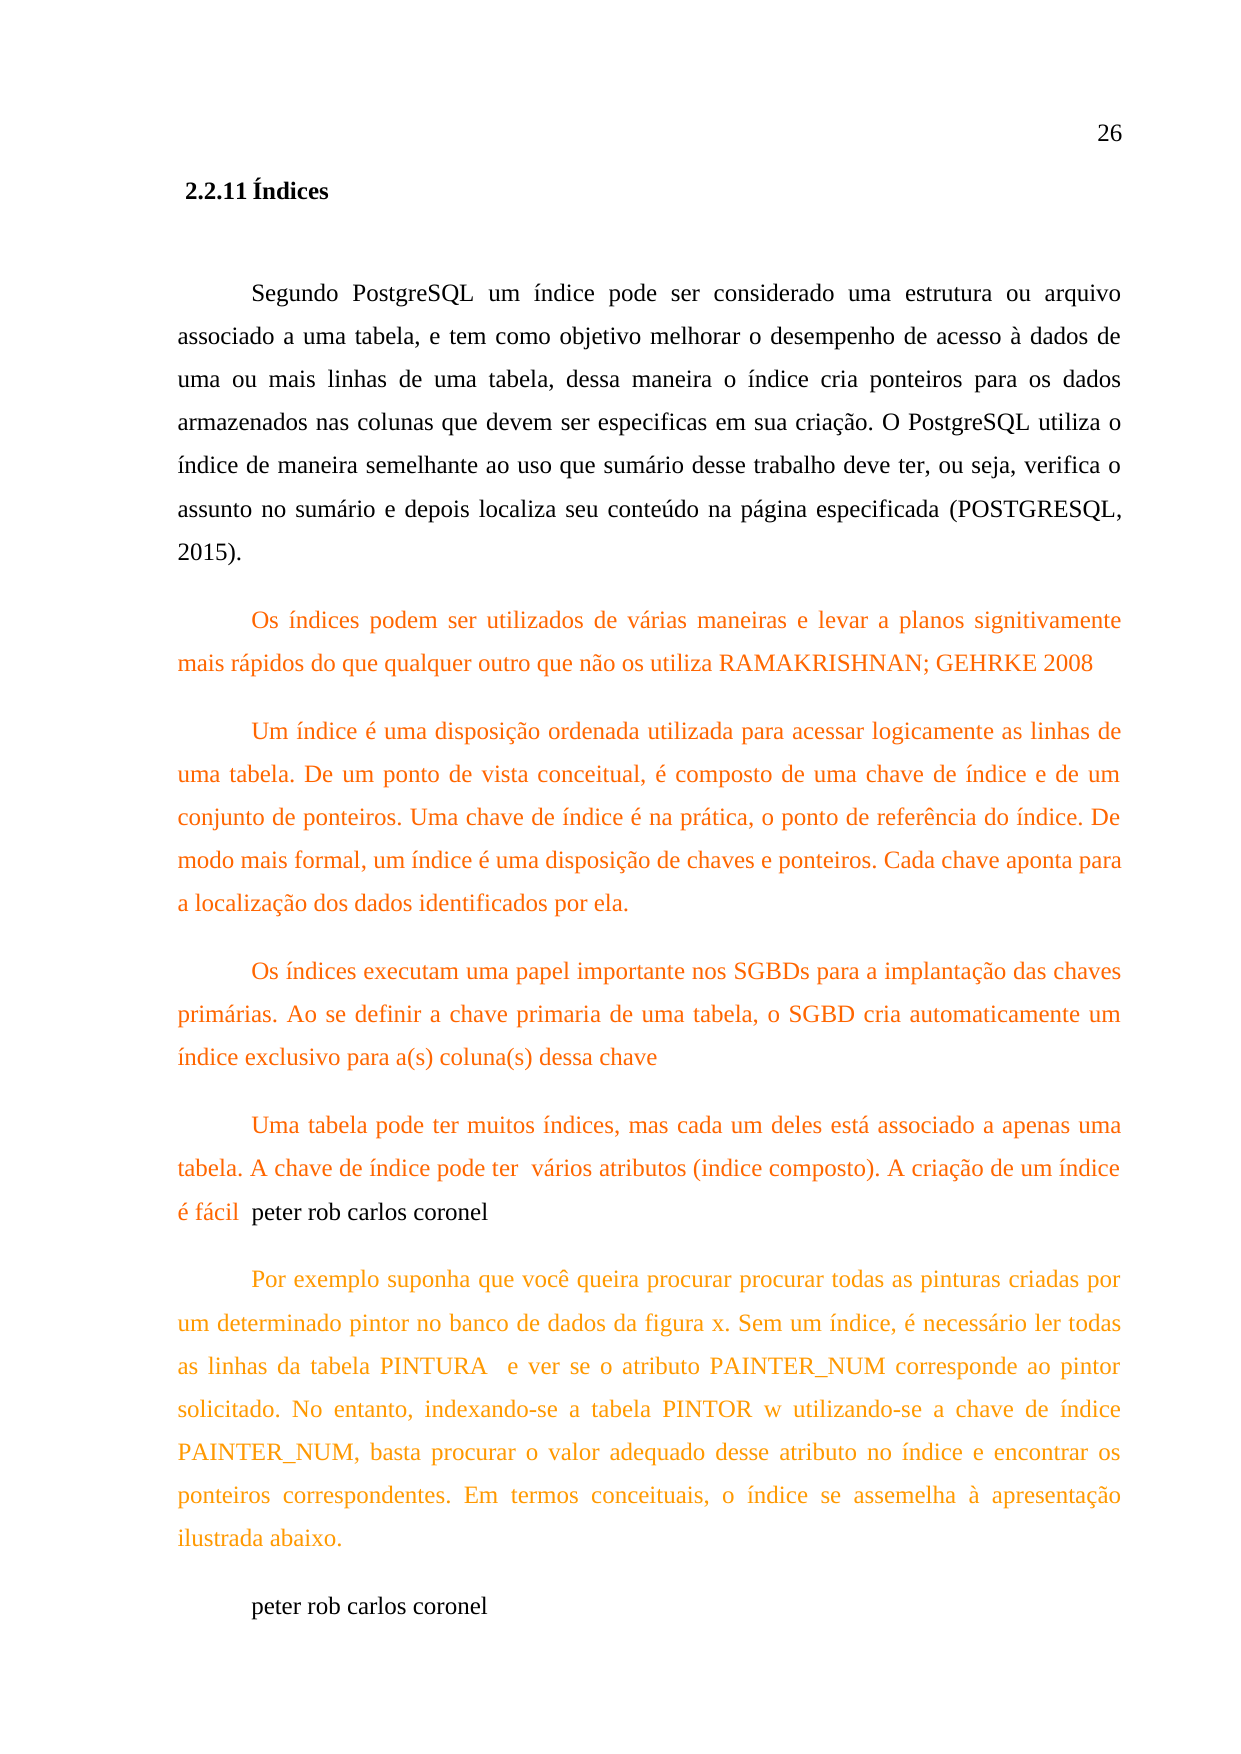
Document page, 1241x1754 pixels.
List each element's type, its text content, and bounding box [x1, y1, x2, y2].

text Segundo PostgreSQL um índice pode ser considerado uma estrutura ou arquivo associado a uma tabela, e tem como objetivo melhorar o desempenho de acesso à dados de uma ou mais linhas de uma tabela, dessa maneira o índice cria ponteiros para os dados armazenados nas colunas que devem ser especificas em sua criação. O PostgreSQL utiliza o índice de maneira semelhante ao uso que sumário desse trabalho deve ter, ou seja, verifica o assunto no sumário e depois localiza seu conteúdo na página especificada (POSTGRESQL, 2015). [177, 278, 1122, 566]
list Índices [185, 176, 1122, 205]
text Por exemplo suponha que você queira procurar procurar todas as pinturas criadas por um determinado pintor no banco de dados da figura x. Sem um índice, é necessário ler todas as linhas da tabela PINTURA e ver se o atributo PAINTER_NUM corresponde ao pintor solicitado. No entanto, indexando-se a tabela PINTOR w utilizando-se a chave de índice PAINTER_NUM, basta procurar o valor adequado desse atributo no índice e encontrar os ponteiros correspondentes. Em termos conceituais, o índice se assemelha à apresentação ilustrada abaixo. [177, 1264, 1122, 1552]
text Um índice é uma disposição ordenada utilizada para acessar logicamente as linhas de uma tabela. De um ponto de vista conceitual, é composto de uma chave de índice e de um conjunto de ponteiros. Uma chave de índice é na prática, o ponto de referência do índice. De modo mais formal, um índice é uma disposição de chaves e ponteiros. Cada chave aponta para a localização dos dados identificados por ela. [177, 716, 1122, 917]
text Os índices podem ser utilizados de várias maneiras e levar a planos signitivamente mais rápidos do que qualquer outro que não os utiliza RAMAKRISHNAN; GEHRKE 2008 [177, 605, 1122, 677]
text Os índices executam uma papel importante nos SGBDs para a implantação das chaves primárias. Ao se definir a chave primaria de uma tabela, o SGBD cria automaticamente um índice exclusivo para a(s) coluna(s) dessa chave [177, 956, 1122, 1071]
text Uma tabela pode ter muitos índices, mas cada um deles está associado a apenas uma tabela. A chave de índice pode ter vários atributos (indice composto). A criação de um índice é fácil peter rob carlos coronel [177, 1110, 1122, 1225]
text peter rob carlos coronel [177, 1591, 1122, 1620]
